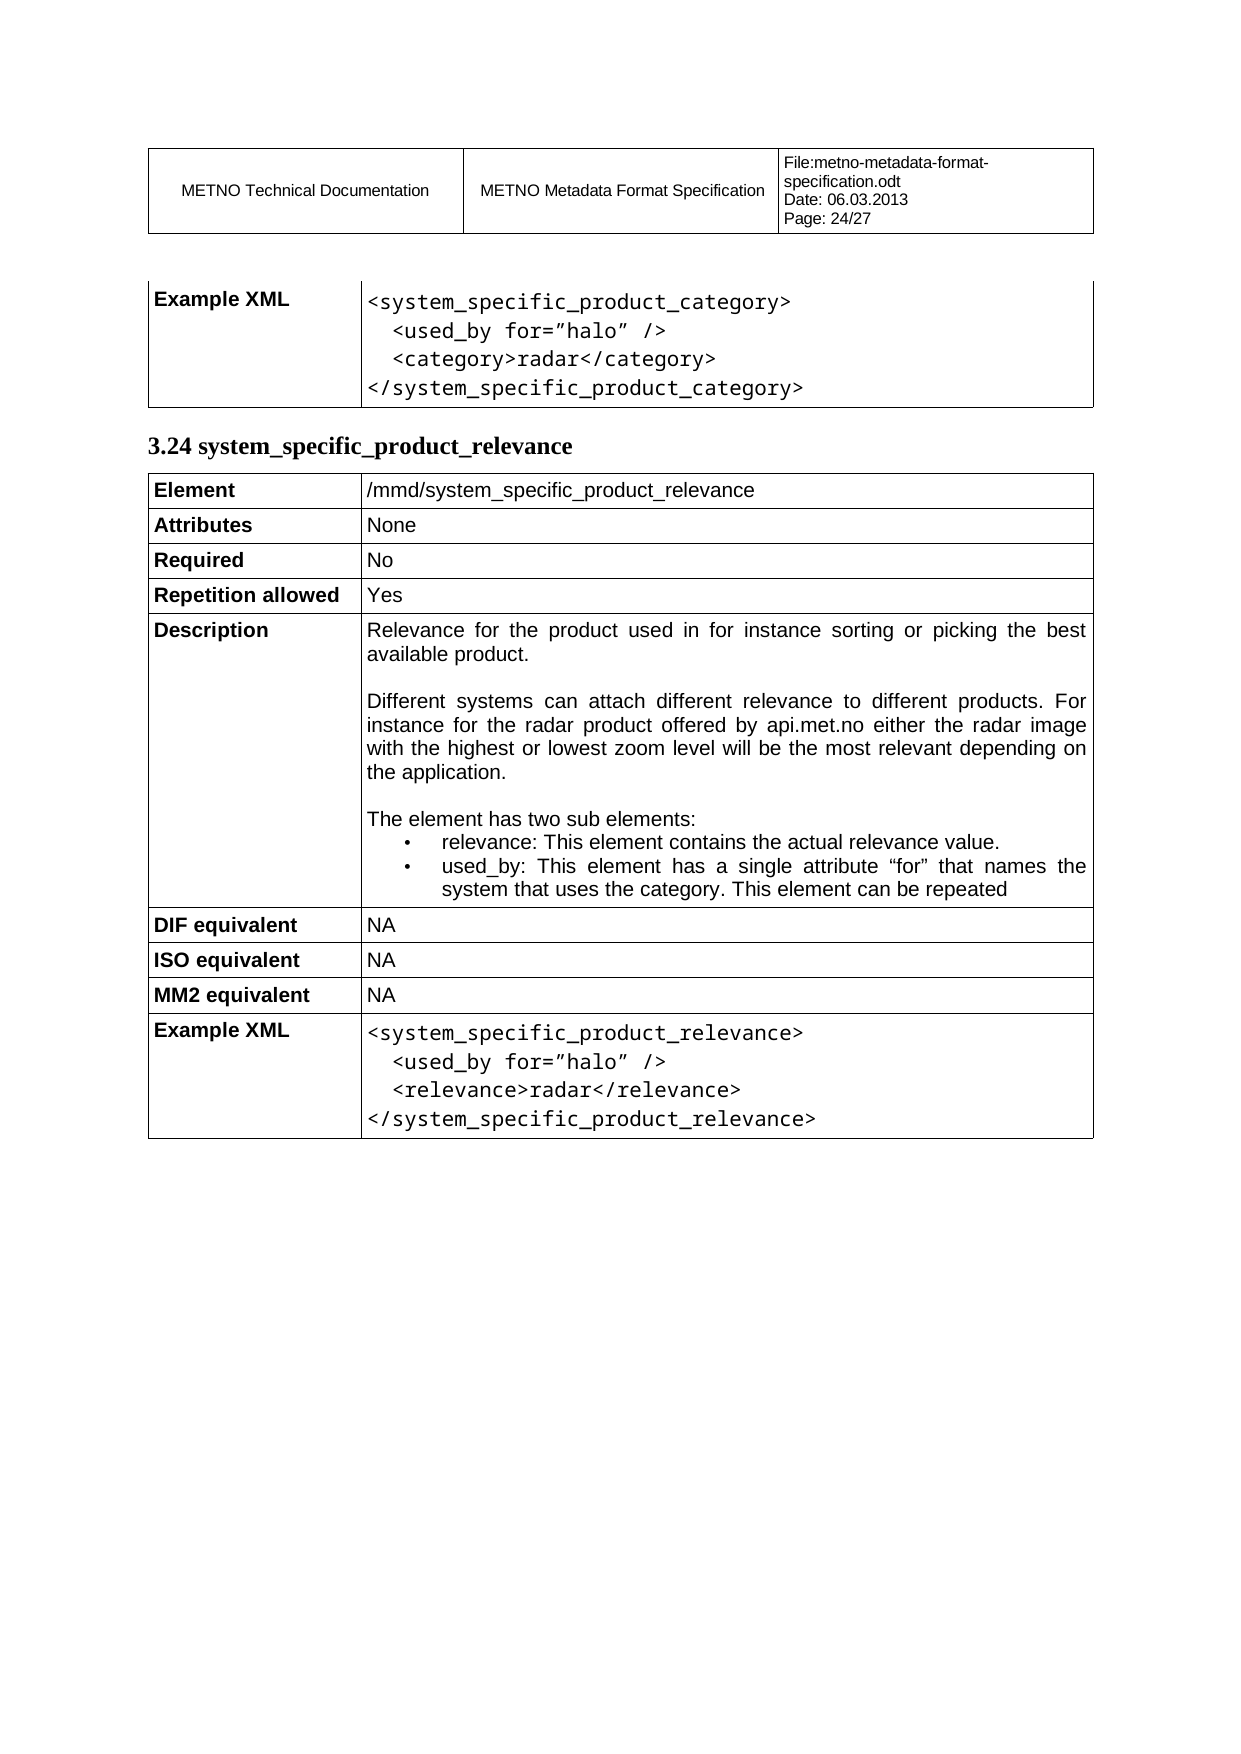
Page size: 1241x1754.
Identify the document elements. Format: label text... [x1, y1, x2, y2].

table_cell Example XML [149, 1014, 361, 1138]
table_cell NA [362, 908, 1093, 942]
table_cell Yes [362, 579, 1093, 613]
table_cell Relevance for the product used in for instance sorting or picking the best available product. Different systems can attach different relevance to different products. For instance for the radar product offered by api.met.no either the radar image with the highest or lowest zoom level will be the most relevant depending on the application. The element has two sub elements: relevance: This element contains the actual relevance value. used_by: This element has a single attribute “for” that names the system that uses the category. This element can be repeated [362, 614, 1093, 907]
table_cell Repetition allowed [149, 579, 361, 613]
table_cell MM2 equivalent [149, 978, 361, 1013]
table_cell NA [362, 978, 1093, 1013]
table_cell None [362, 509, 1093, 543]
table_cell <system_specific_product_relevance> <used_by for=”halo” /> <relevance>radar</relevance> </system_specific_product_relevance> [362, 1014, 1093, 1138]
table_cell <system_specific_product_category> <used_by for=”halo” /> <category>radar</category> </system_specific_product_category> [362, 281, 1093, 407]
table_cell Attributes [149, 509, 361, 543]
table_cell NA [362, 943, 1093, 977]
table_header /mmd/system_specific_product_relevance [362, 474, 1093, 508]
table_header Element [149, 474, 361, 508]
table_cell No [362, 544, 1093, 578]
table_cell Required [149, 544, 361, 578]
table_cell DIF equivalent [149, 908, 361, 942]
table_cell Example XML [149, 281, 361, 407]
table_cell Description [149, 614, 361, 907]
table_cell ISO equivalent [149, 943, 361, 977]
subtitle system_specific_product_relevance [148, 432, 1093, 460]
